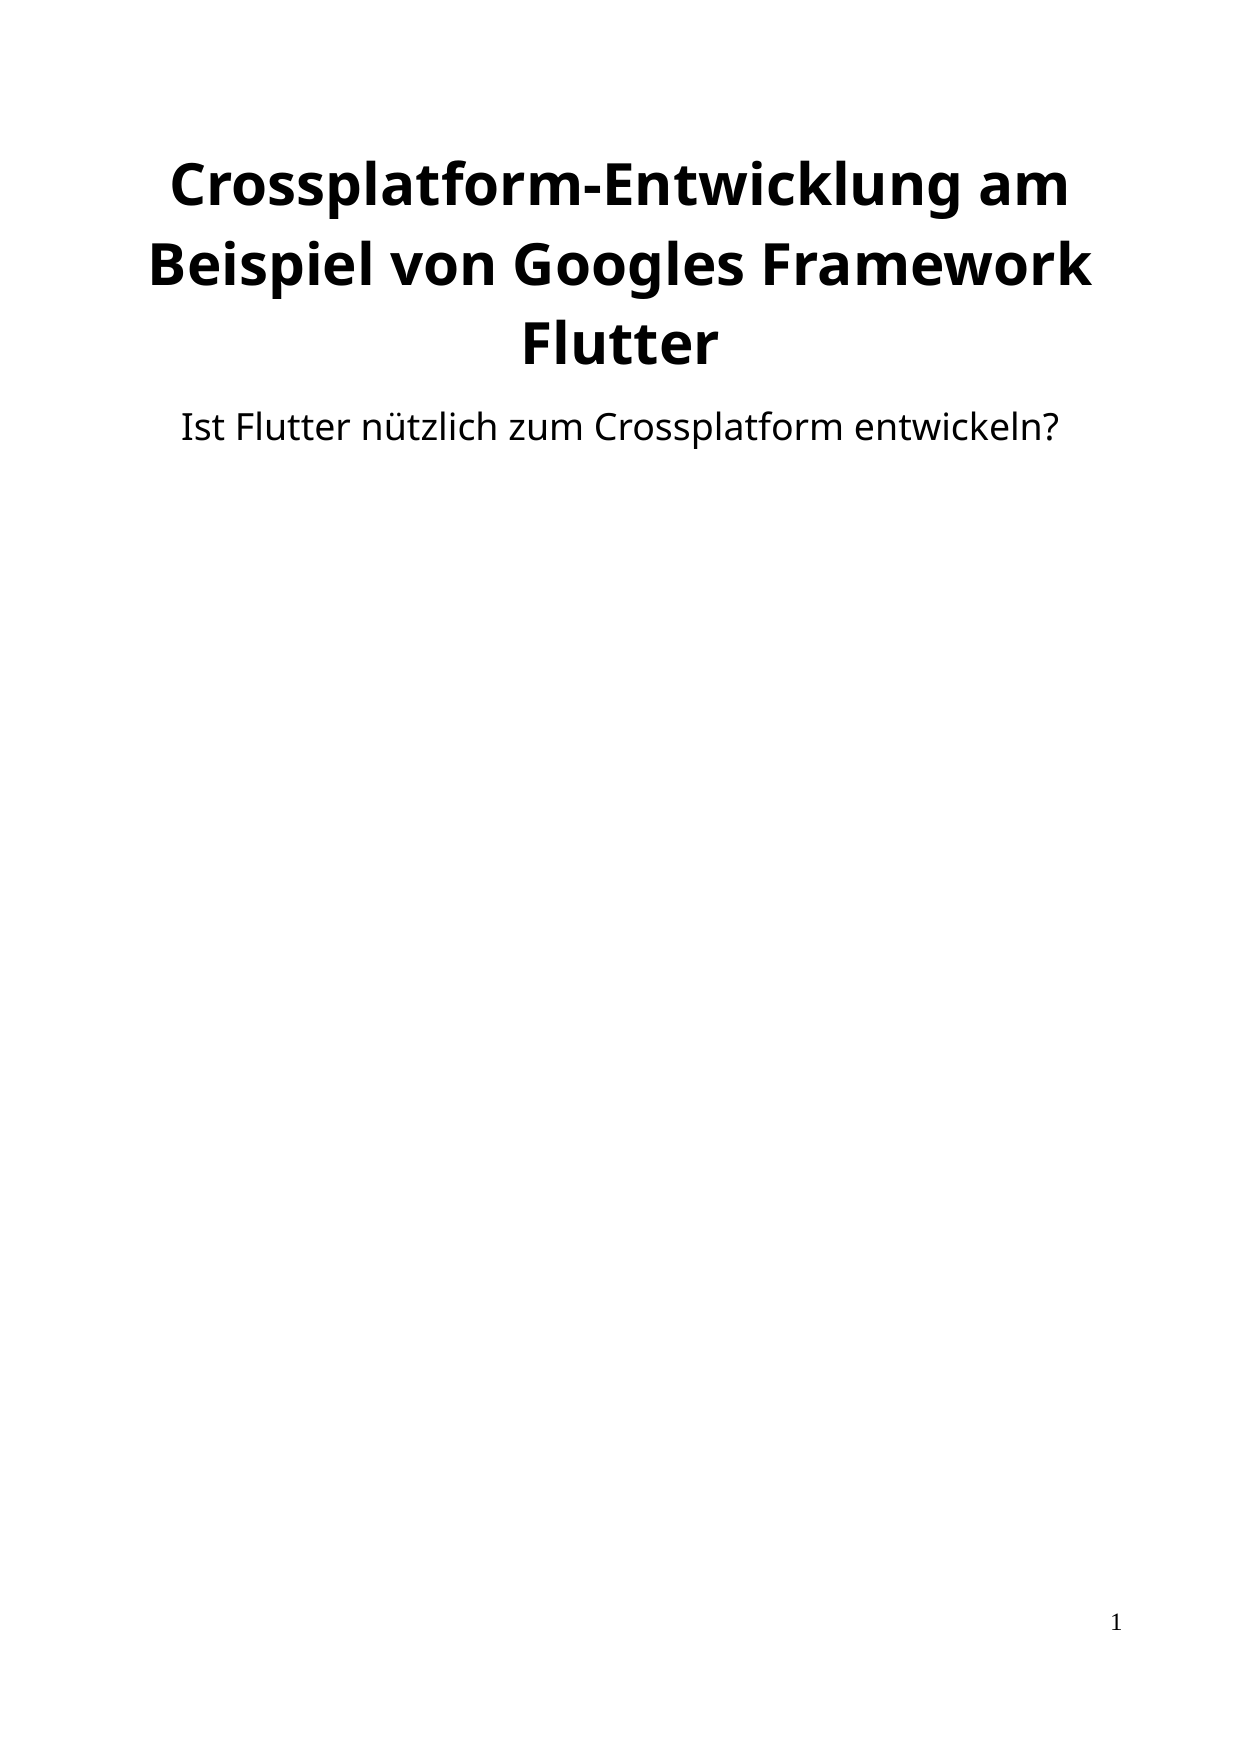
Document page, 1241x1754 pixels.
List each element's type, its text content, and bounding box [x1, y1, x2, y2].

subtitle Ist Flutter nützlich zum Crossplatform entwickeln? [118, 400, 1122, 451]
title Crossplatform-Entwicklung am Beispiel von Googles Framework Flutter [118, 143, 1122, 382]
